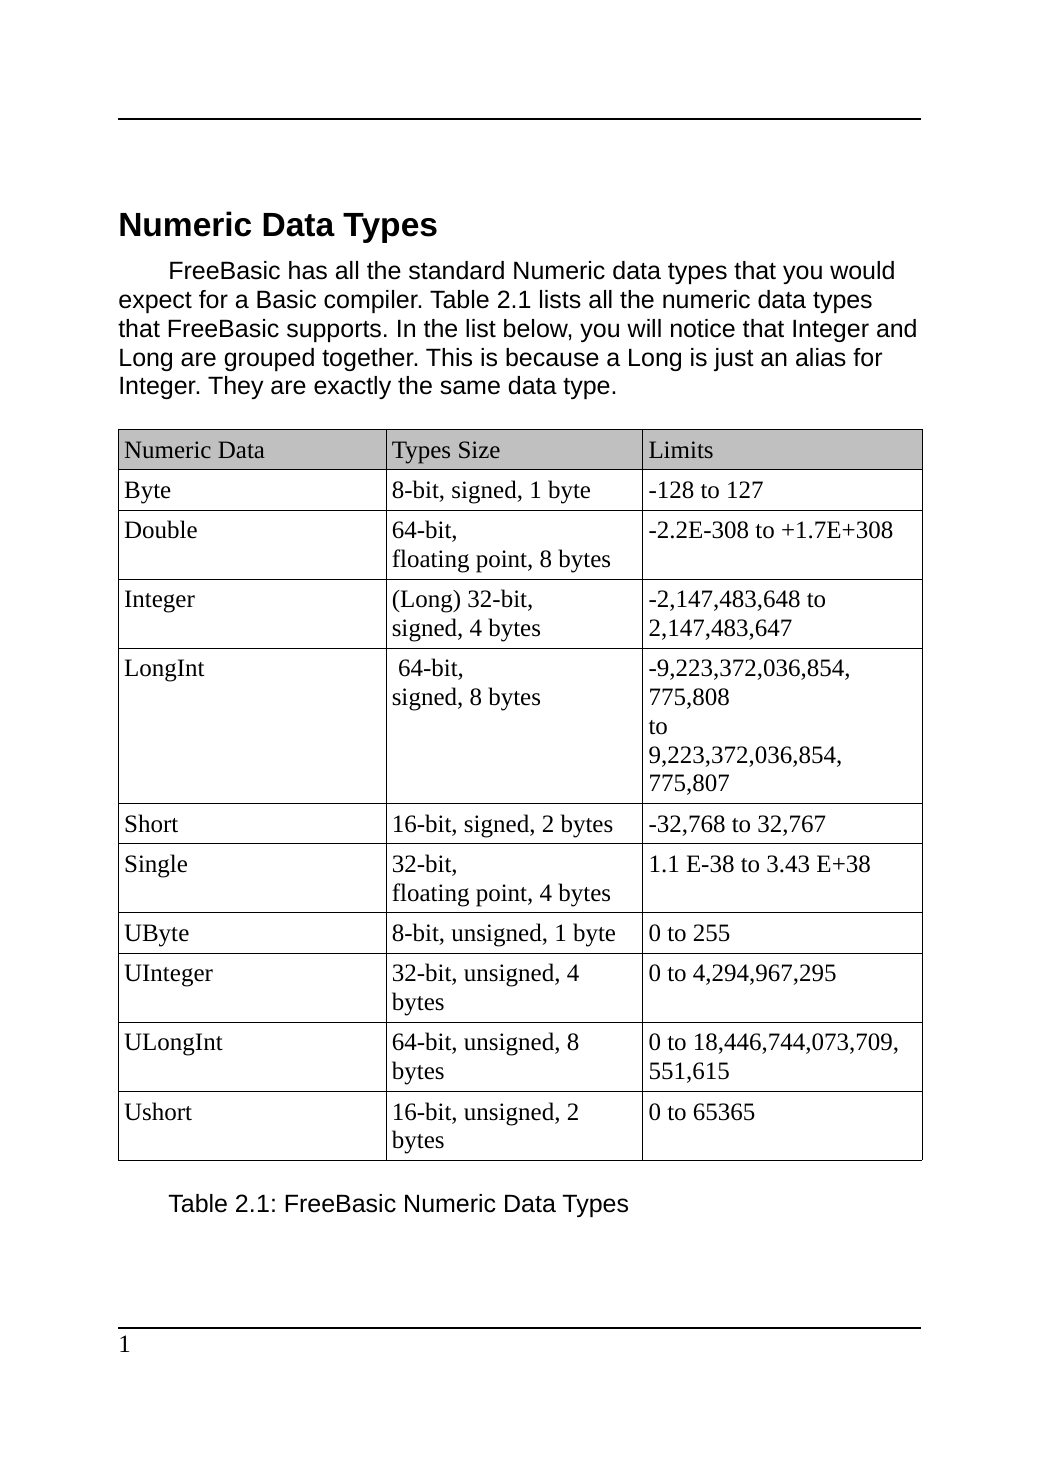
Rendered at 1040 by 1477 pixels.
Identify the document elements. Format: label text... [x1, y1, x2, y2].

table_cell Ushort [119, 1092, 386, 1160]
table_cell -2,147,483,648 to 2,147,483,647 [643, 580, 922, 648]
table_cell -128 to 127 [643, 470, 922, 509]
table_cell -2.2E-308 to +1.7E+308 [643, 511, 922, 578]
table_header Limits [643, 430, 922, 469]
table_cell 16-bit, unsigned, 2 bytes [387, 1092, 642, 1160]
text Table 2.1: FreeBasic Numeric Data Types [118, 1189, 921, 1217]
table_cell 1.1 E-38 to 3.43 E+38 [643, 844, 922, 912]
table_cell UInteger [119, 954, 386, 1022]
table_cell 32-bit, floating point, 4 bytes [387, 844, 642, 912]
table_cell 8-bit, unsigned, 1 byte [387, 913, 642, 953]
table_cell Byte [119, 470, 386, 509]
table_cell 0 to 65365 [643, 1092, 922, 1160]
table_cell 0 to 18,446,744,073,709, 551,615 [643, 1023, 922, 1091]
table_cell (Long) 32-bit, signed, 4 bytes [387, 580, 642, 648]
table_cell Double [119, 511, 386, 578]
subtitle Numeric Data Types [118, 205, 921, 244]
table_cell 0 to 255 [643, 913, 922, 953]
table_cell 32-bit, unsigned, 4 bytes [387, 954, 642, 1022]
table_cell LongInt [119, 649, 386, 803]
table_cell 64-bit, unsigned, 8 bytes [387, 1023, 642, 1091]
table_cell UByte [119, 913, 386, 953]
table_cell -32,768 to 32,767 [643, 804, 922, 843]
table_cell 8-bit, signed, 1 byte [387, 470, 642, 509]
table_cell Integer [119, 580, 386, 648]
table_cell Short [119, 804, 386, 843]
table_cell 16-bit, signed, 2 bytes [387, 804, 642, 843]
table_cell Single [119, 844, 386, 912]
table_cell -9,223,372,036,854, 775,808 to 9,223,372,036,854, 775,807 [643, 649, 922, 803]
text FreeBasic has all the standard Numeric data types that you would expect for a Basic compiler. Table 2.1 lists all the numeric data types that FreeBasic supports. In the list below, you will notice that Integer and Long are grouped together. This is because a Long is just an alias for Integer. They are exactly the same data type. [118, 256, 921, 400]
table_cell ULongInt [119, 1023, 386, 1091]
table_cell 64-bit, signed, 8 bytes [387, 649, 642, 803]
table_header Types Size [387, 430, 642, 469]
table_cell 0 to 4,294,967,295 [643, 954, 922, 1022]
table_header Numeric Data [119, 430, 386, 469]
table_cell 64-bit, floating point, 8 bytes [387, 511, 642, 578]
